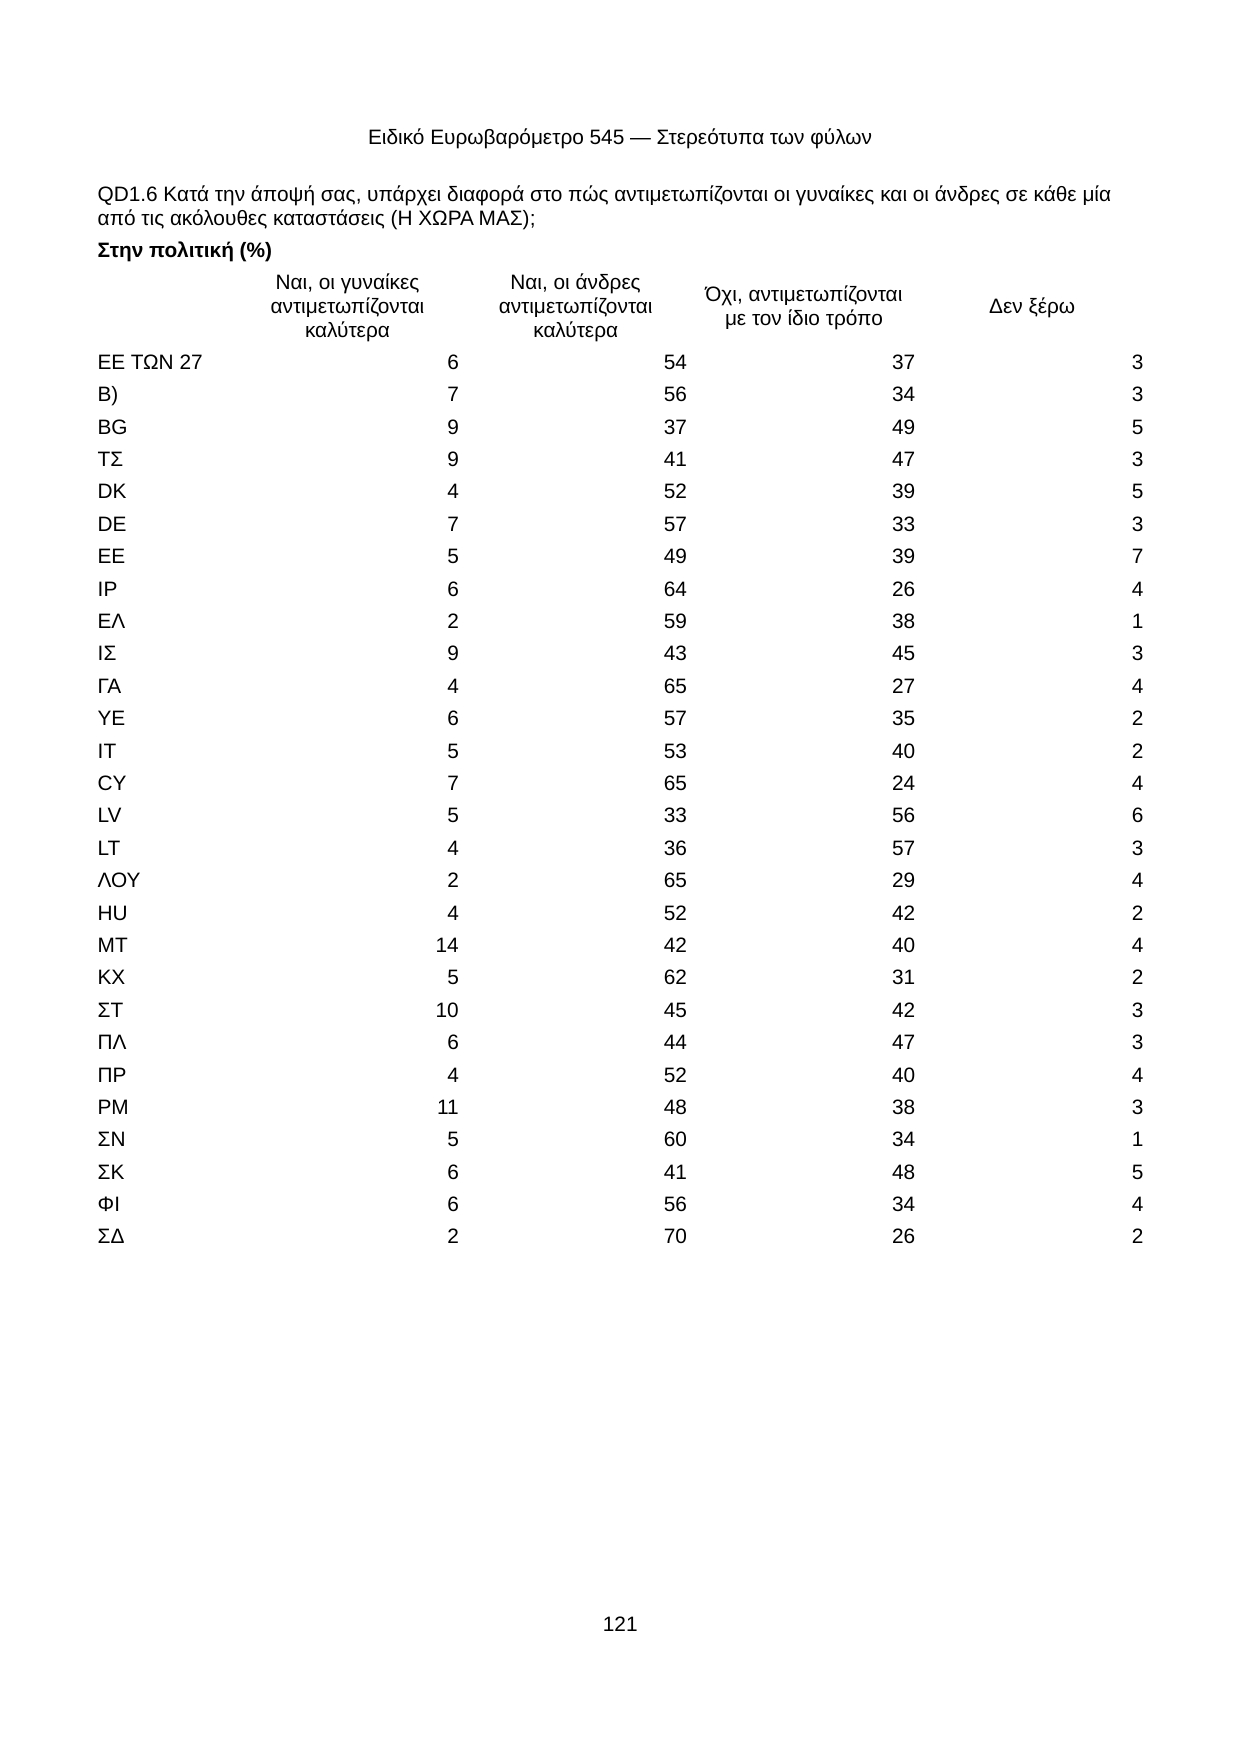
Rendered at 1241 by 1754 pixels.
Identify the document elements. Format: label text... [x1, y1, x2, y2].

table_cell 7 [918, 540, 1146, 572]
table_cell 65 [461, 864, 689, 896]
table_cell 3 [918, 1091, 1146, 1123]
table_cell 6 [233, 1026, 461, 1058]
table_cell 40 [690, 1058, 918, 1091]
table_cell 3 [918, 994, 1146, 1026]
table_cell 4 [918, 1058, 1146, 1091]
table_cell ΙΣ [95, 637, 233, 669]
table_cell 64 [461, 572, 689, 605]
table_cell 56 [461, 1188, 689, 1220]
table_cell 45 [690, 637, 918, 669]
table_cell 5 [918, 410, 1146, 443]
table_cell 34 [690, 1123, 918, 1155]
table_cell ΣΤ [95, 994, 233, 1026]
table_cell 47 [690, 1026, 918, 1058]
table_cell 65 [461, 670, 689, 702]
table_cell 38 [690, 605, 918, 637]
table_cell 49 [461, 540, 689, 572]
table_cell ΛΟΥ [95, 864, 233, 896]
table_cell ΓΑ [95, 670, 233, 702]
table_cell Ναι, οι γυναίκες αντιμετωπίζονται καλύτερα [233, 266, 461, 346]
table_cell 7 [233, 508, 461, 540]
table_cell 4 [918, 670, 1146, 702]
table_cell 3 [918, 508, 1146, 540]
table_cell 54 [461, 346, 689, 378]
table_cell ΚΧ [95, 961, 233, 993]
table_cell 5 [233, 1123, 461, 1155]
table_cell 4 [233, 896, 461, 929]
table_cell 44 [461, 1026, 689, 1058]
table_cell 7 [233, 378, 461, 410]
table_cell 9 [233, 410, 461, 443]
table_cell 3 [918, 378, 1146, 410]
table_cell 10 [233, 994, 461, 1026]
table_cell ΠΡ [95, 1058, 233, 1091]
table_cell 34 [690, 378, 918, 410]
table_cell 33 [690, 508, 918, 540]
table_cell 2 [918, 702, 1146, 734]
table_cell 41 [461, 443, 689, 475]
table_cell 4 [918, 864, 1146, 896]
table_cell [95, 266, 233, 346]
table_cell 48 [690, 1155, 918, 1188]
table_cell 39 [690, 540, 918, 572]
table_cell 59 [461, 605, 689, 637]
table_cell 41 [461, 1155, 689, 1188]
table_header QD1.6 Κατά την άποψή σας, υπάρχει διαφορά στο πώς αντιμετωπίζονται οι γυναίκες και οι άνδρες σε κάθε μία από τις ακόλουθες καταστάσεις (Η ΧΩΡΑ ΜΑΣ); [95, 178, 1146, 234]
table_cell 6 [233, 1155, 461, 1188]
table_cell 5 [233, 961, 461, 993]
table_cell 53 [461, 734, 689, 767]
table_cell 2 [233, 1220, 461, 1253]
table_cell 42 [461, 929, 689, 961]
table_cell 36 [461, 831, 689, 864]
table_cell 49 [690, 410, 918, 443]
table_cell 4 [233, 670, 461, 702]
table_cell 3 [918, 637, 1146, 669]
table_cell 56 [461, 378, 689, 410]
table_cell Στην πολιτική (%) [95, 234, 1146, 266]
table_cell ΤΣ [95, 443, 233, 475]
table_cell LT [95, 831, 233, 864]
table_cell 4 [918, 767, 1146, 799]
table_cell 48 [461, 1091, 689, 1123]
table_cell 14 [233, 929, 461, 961]
table_cell 37 [690, 346, 918, 378]
table_cell ΣΝ [95, 1123, 233, 1155]
table_cell LV [95, 799, 233, 831]
table_cell 6 [233, 346, 461, 378]
table_cell 2 [918, 896, 1146, 929]
table_cell HU [95, 896, 233, 929]
table_cell ΣΚ [95, 1155, 233, 1188]
table_cell ΠΛ [95, 1026, 233, 1058]
table_cell 39 [690, 475, 918, 507]
table_cell DE [95, 508, 233, 540]
table_cell Ναι, οι άνδρες αντιμετωπίζονται καλύτερα [461, 266, 689, 346]
table_cell 7 [233, 767, 461, 799]
table_cell 65 [461, 767, 689, 799]
table_cell 40 [690, 734, 918, 767]
table_cell ΙΡ [95, 572, 233, 605]
table_cell Β) [95, 378, 233, 410]
table_cell 37 [461, 410, 689, 443]
table_cell 5 [918, 475, 1146, 507]
table_cell 3 [918, 443, 1146, 475]
table_cell 47 [690, 443, 918, 475]
table_cell 5 [233, 799, 461, 831]
table_cell 33 [461, 799, 689, 831]
table_cell ΜΤ [95, 929, 233, 961]
table_cell Δεν ξέρω [918, 266, 1146, 346]
table_cell 26 [690, 1220, 918, 1253]
table_cell 2 [918, 734, 1146, 767]
table_cell 11 [233, 1091, 461, 1123]
table_cell 52 [461, 1058, 689, 1091]
table_cell 2 [233, 864, 461, 896]
table_cell IT [95, 734, 233, 767]
table_cell 52 [461, 475, 689, 507]
table_cell 26 [690, 572, 918, 605]
table_cell 4 [918, 1188, 1146, 1220]
table_cell CY [95, 767, 233, 799]
table_cell 6 [233, 702, 461, 734]
table_cell 52 [461, 896, 689, 929]
table_cell 6 [233, 1188, 461, 1220]
table_cell 6 [918, 799, 1146, 831]
table_cell ΥΕ [95, 702, 233, 734]
table_cell ΣΔ [95, 1220, 233, 1253]
table_cell 4 [918, 929, 1146, 961]
table_cell 24 [690, 767, 918, 799]
table_cell 40 [690, 929, 918, 961]
table_cell 3 [918, 346, 1146, 378]
table_cell 29 [690, 864, 918, 896]
table_cell 60 [461, 1123, 689, 1155]
table_cell 27 [690, 670, 918, 702]
table_cell 4 [918, 572, 1146, 605]
table_cell ΡΜ [95, 1091, 233, 1123]
table_cell 57 [461, 702, 689, 734]
table_cell 6 [233, 572, 461, 605]
table_cell 9 [233, 443, 461, 475]
table_cell 35 [690, 702, 918, 734]
table_cell 38 [690, 1091, 918, 1123]
table_cell 9 [233, 637, 461, 669]
table_cell ΕΛ [95, 605, 233, 637]
table_cell ΕΕ [95, 540, 233, 572]
table_cell 56 [690, 799, 918, 831]
table_cell BG [95, 410, 233, 443]
table_cell 1 [918, 1123, 1146, 1155]
table_cell 45 [461, 994, 689, 1026]
table_cell 34 [690, 1188, 918, 1220]
table_cell 42 [690, 994, 918, 1026]
table_cell 2 [918, 961, 1146, 993]
table_cell 4 [233, 831, 461, 864]
table_cell 43 [461, 637, 689, 669]
table_cell 2 [918, 1220, 1146, 1253]
table_cell 42 [690, 896, 918, 929]
table_cell 3 [918, 831, 1146, 864]
table_cell 5 [233, 734, 461, 767]
table_cell 3 [918, 1026, 1146, 1058]
table_cell 57 [690, 831, 918, 864]
table_cell 57 [461, 508, 689, 540]
table_cell 5 [233, 540, 461, 572]
table_cell 2 [233, 605, 461, 637]
table_cell ΦΙ [95, 1188, 233, 1220]
table_cell 1 [918, 605, 1146, 637]
table_cell DK [95, 475, 233, 507]
table_cell 70 [461, 1220, 689, 1253]
table_cell 4 [233, 475, 461, 507]
table_cell 5 [918, 1155, 1146, 1188]
table_cell ΕΕ ΤΩΝ 27 [95, 346, 233, 378]
table_cell 4 [233, 1058, 461, 1091]
table_cell 31 [690, 961, 918, 993]
table_cell 62 [461, 961, 689, 993]
table_cell Όχι, αντιμετωπίζονται με τον ίδιο τρόπο [690, 266, 918, 346]
